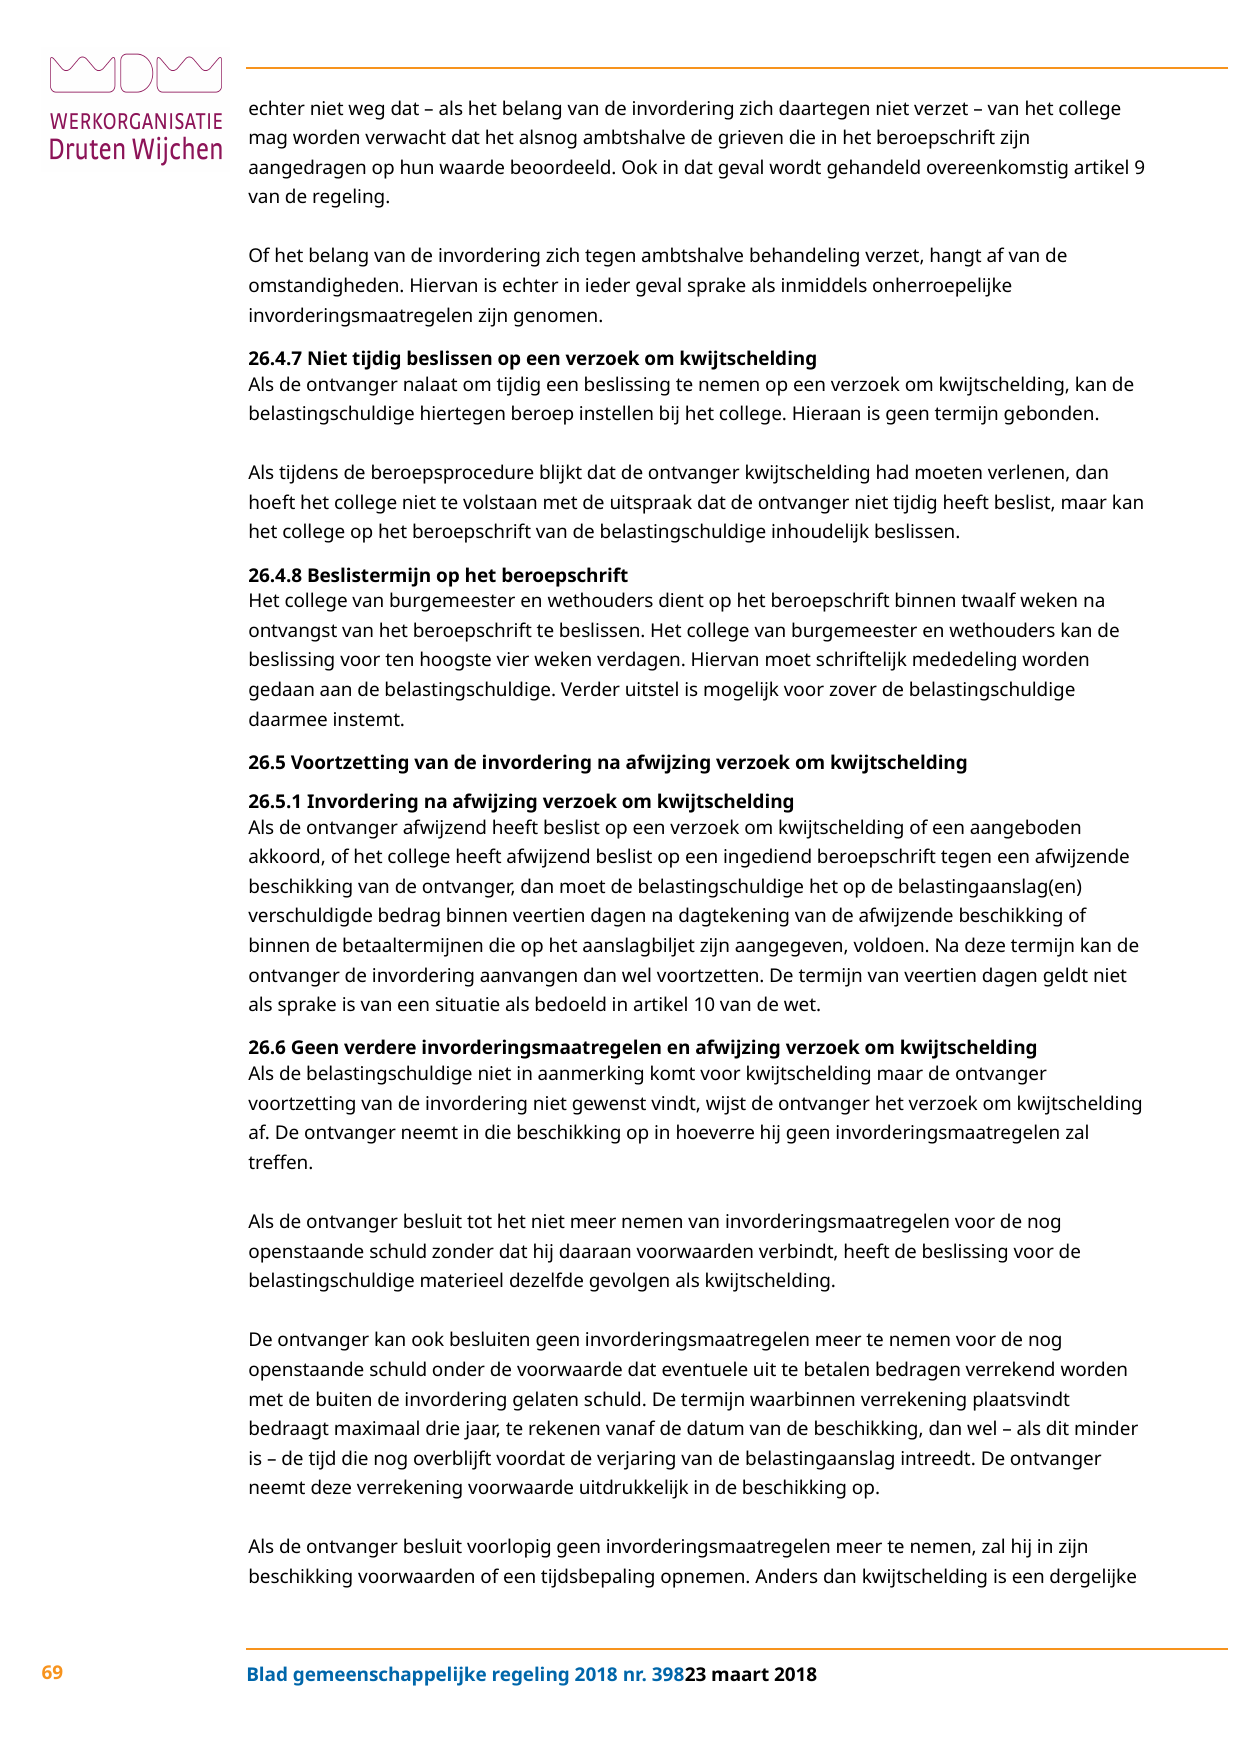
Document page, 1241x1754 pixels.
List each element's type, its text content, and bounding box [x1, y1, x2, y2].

text echter niet weg dat – als het belang van de invordering zich daartegen niet verzet – van het college mag worden verwacht dat het alsnog ambtshalve de grieven die in het beroepschrift zijn aangedragen op hun waarde beoordeeld. Ook in dat geval wordt gehandeld overeenkomstig artikel 9 van de regeling. [248, 95, 1152, 209]
text Als de belastingschuldige niet in aanmerking komt voor kwijtschelding maar de ontvanger voortzetting van de invordering niet gewenst vindt, wijst de ontvanger het verzoek om kwijtschelding af. De ontvanger neemt in die beschikking op in hoeverre hij geen invorderingsmaatregelen zal treffen. [248, 1060, 1152, 1175]
text Of het belang van de invordering zich tegen ambtshalve behandeling verzet, hangt af van de omstandigheden. Hiervan is echter in ieder geval sprake als inmiddels onherroepelijke invorderingsmaatregelen zijn genomen. [248, 243, 1152, 328]
text Het college van burgemeester en wethouders dient op het beroepschrift binnen twaalf weken na ontvangst van het beroepschrift te beslissen. Het college van burgemeester en wethouders kan de beslissing voor ten hoogste vier weken verdagen. Hiervan moet schriftelijk mededeling worden gedaan aan de belastingschuldige. Verder uitstel is mogelijk voor zover de belastingschuldige daarmee instemt. [248, 587, 1152, 732]
text 26.5 Voortzetting van de invordering na afwijzing verzoek om kwijtschelding [248, 749, 1152, 775]
text Als tijdens de beroepsprocedure blijkt dat de ontvanger kwijtschelding had moeten verlenen, dan hoeft het college niet te volstaan met de uitspraak dat de ontvanger niet tijdig heeft beslist, maar kan het college op het beroepschrift van de belastingschuldige inhoudelijk beslissen. [248, 459, 1152, 544]
text Als de ontvanger afwijzend heeft beslist op een verzoek om kwijtschelding of een aangeboden akkoord, of het college heeft afwijzend beslist op een ingediend beroepschrift tegen een afwijzende beschikking van de ontvanger, dan moet de belastingschuldige het op de belastingaanslag(en) verschuldigde bedrag binnen veertien dagen na dagtekening van de afwijzende beschikking of binnen de betaaltermijnen die op het aanslagbiljet zijn aangegeven, voldoen. Na deze termijn kan de ontvanger de invordering aanvangen dan wel voortzetten. De termijn van veertien dagen geldt niet als sprake is van een situatie als bedoeld in artikel 10 van de wet. [248, 814, 1152, 1017]
picture [41, 47, 231, 172]
text 26.4.7 Niet tijdig beslissen op een verzoek om kwijtschelding [248, 345, 1152, 371]
text Als de ontvanger nalaat om tijdig een beslissing te nemen op een verzoek om kwijtschelding, kan de belastingschuldige hiertegen beroep instellen bij het college. Hieraan is geen termijn gebonden. [248, 371, 1152, 426]
text Als de ontvanger besluit voorlopig geen invorderingsmaatregelen meer te nemen, zal hij in zijn beschikking voorwaarden of een tijdsbepaling opnemen. Anders dan kwijtschelding is een dergelijke [248, 1534, 1152, 1589]
text 26.4.8 Beslistermijn op het beroepschrift [248, 562, 1152, 587]
text De ontvanger kan ook besluiten geen invorderingsmaatregelen meer te nemen voor de nog openstaande schuld onder de voorwaarde dat eventuele uit te betalen bedragen verrekend worden met de buiten de invordering gelaten schuld. De termijn waarbinnen verrekening plaatsvindt bedraagt maximaal drie jaar, te rekenen vanaf de datum van de beschikking, dan wel – als dit minder is – de tijd die nog overblijft voordat de verjaring van de belastingaanslag intreedt. De ontvanger neemt deze verrekening voorwaarde uitdrukkelijk in de beschikking op. [248, 1327, 1152, 1500]
text 26.6 Geen verdere invorderingsmaatregelen en afwijzing verzoek om kwijtschelding [248, 1034, 1152, 1060]
text 26.5.1 Invordering na afwijzing verzoek om kwijtschelding [248, 788, 1152, 814]
text Als de ontvanger besluit tot het niet meer nemen van invorderingsmaatregelen voor de nog openstaande schuld zonder dat hij daaraan voorwaarden verbindt, heeft de beslissing voor de belastingschuldige materieel dezelfde gevolgen als kwijtschelding. [248, 1208, 1152, 1293]
